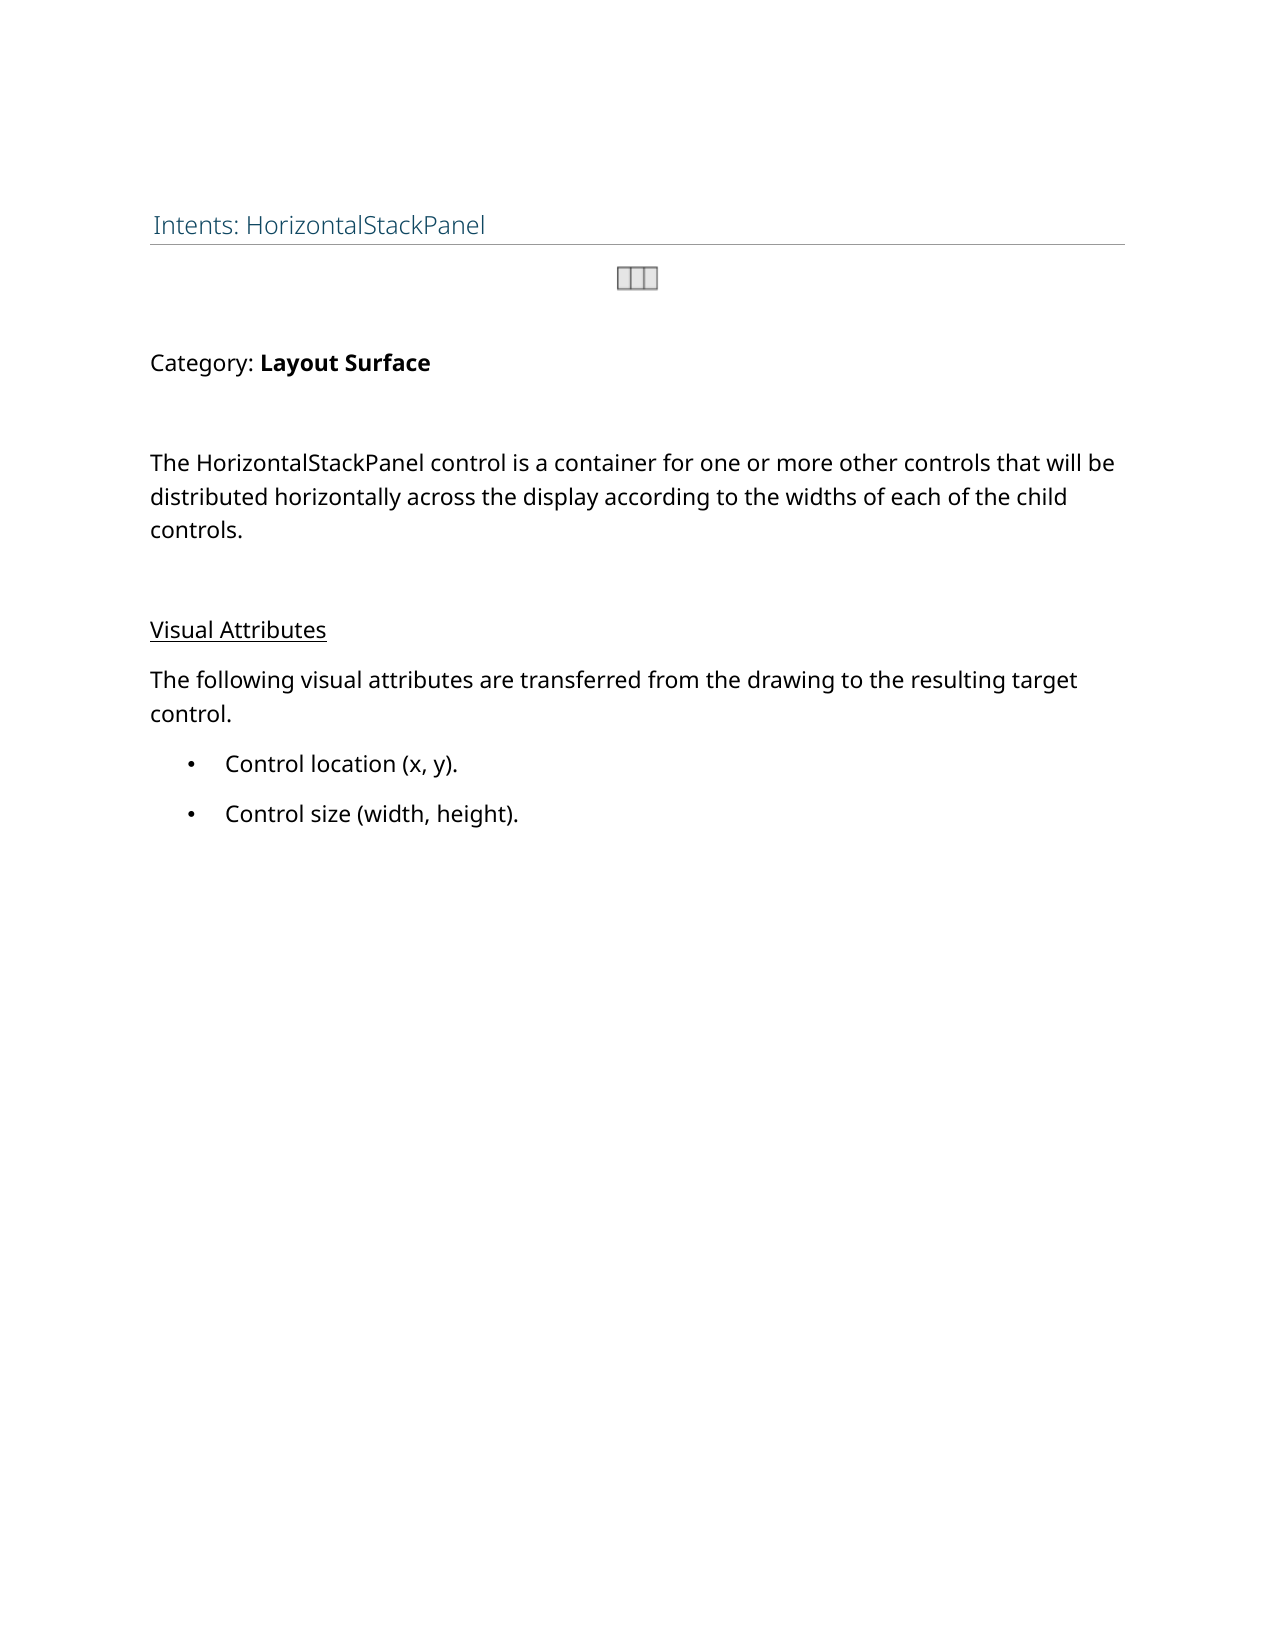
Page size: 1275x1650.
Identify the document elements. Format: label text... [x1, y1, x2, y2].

list Control location (x, y). [187, 748, 1125, 779]
text Visual Attributes [150, 614, 1125, 646]
text The following visual attributes are transferred from the drawing to the resulting target control. [150, 664, 1125, 729]
text Category: Layout Surface [150, 347, 1125, 378]
list Control size (width, height). [187, 798, 1125, 829]
subtitle Intents: HorizontalStackPanel [150, 204, 1125, 244]
picture [616, 266, 659, 291]
text The HorizontalStackPanel control is a container for one or more other controls that will be distributed horizontally across the display according to the widths of each of the child controls. [150, 447, 1125, 545]
